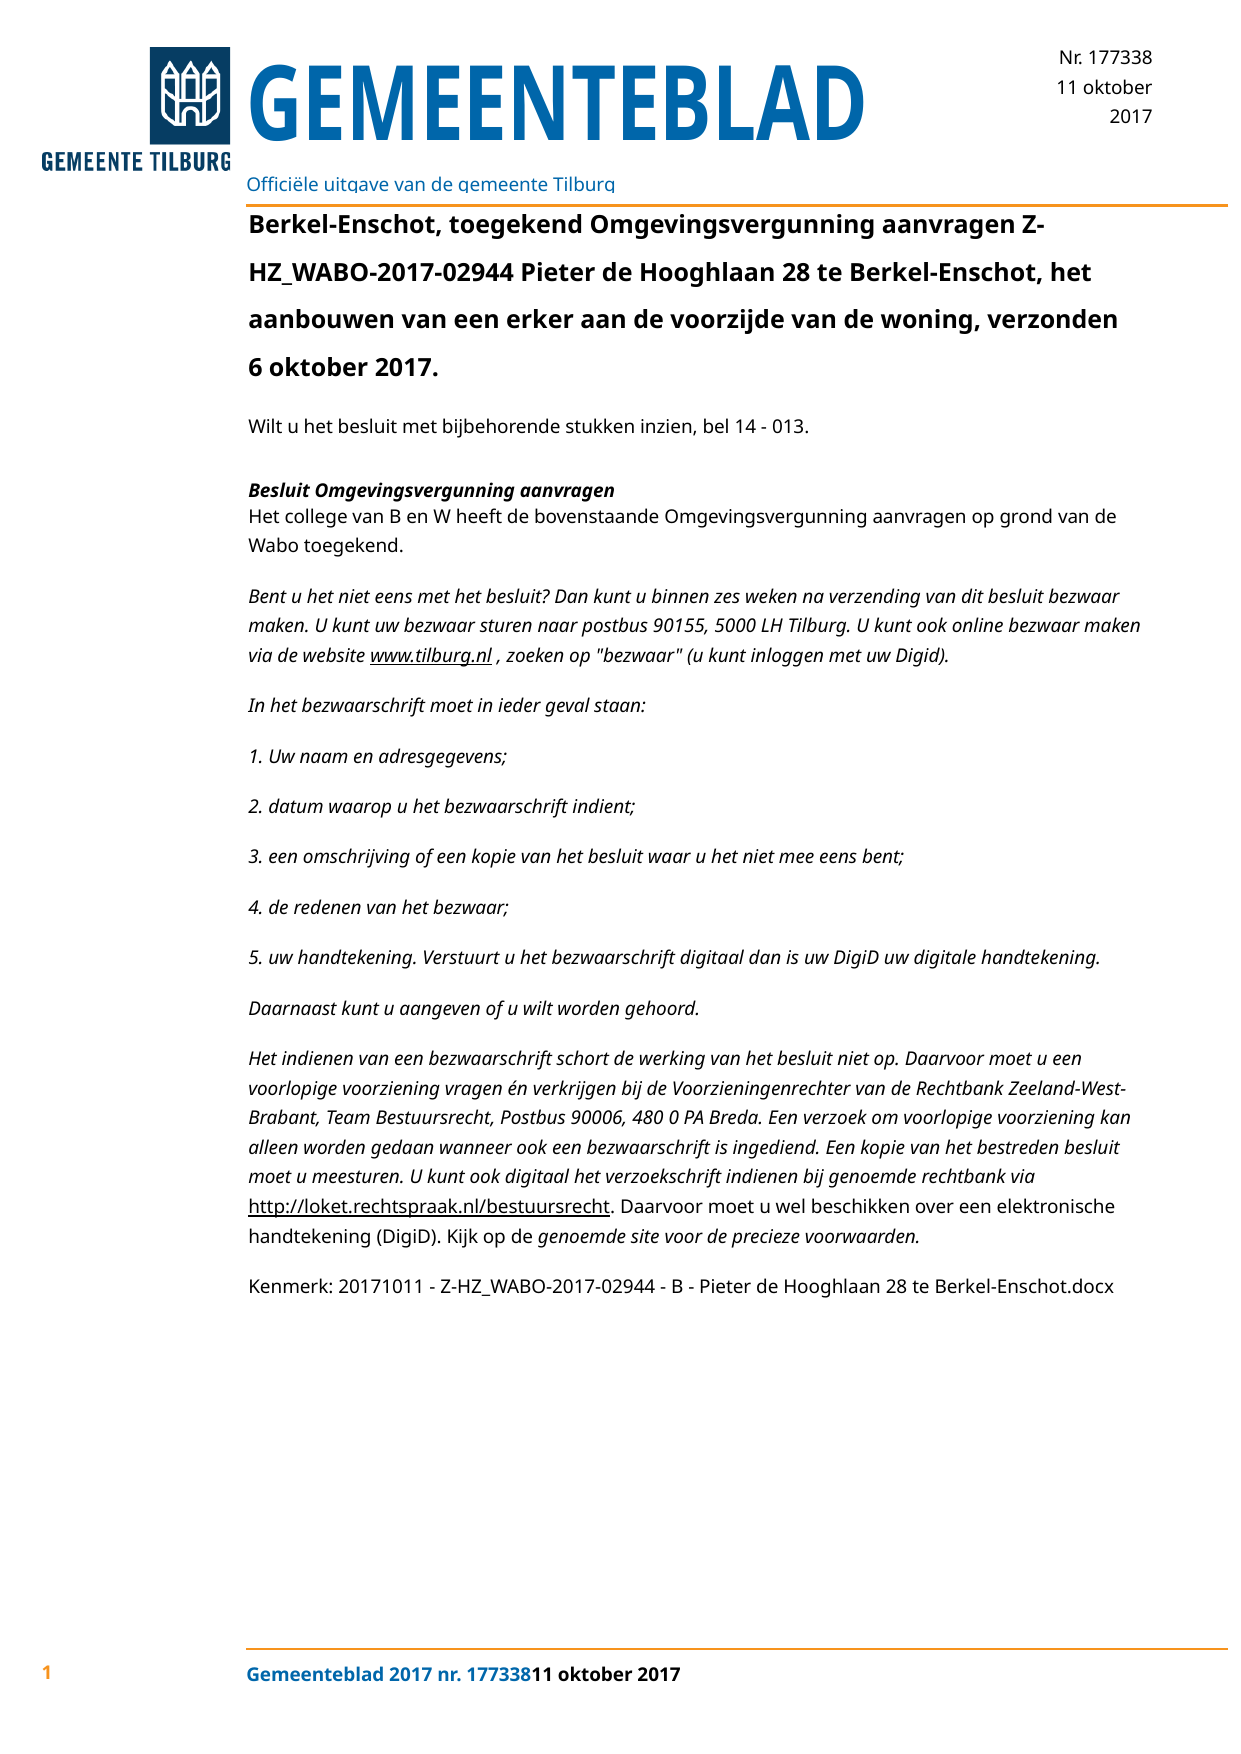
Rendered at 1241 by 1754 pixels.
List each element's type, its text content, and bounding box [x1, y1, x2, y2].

text Bent u het niet eens met het besluit? Dan kunt u binnen zes weken na verzending van dit besluit bezwaar maken. U kunt uw bezwaar sturen naar postbus 90155, 5000 LH Tilburg. U kunt ook online bezwaar maken via de website www.tilburg.nl , zoeken op "bezwaar" (u kunt inloggen met uw Digid). [248, 583, 1152, 668]
text In het bezwaarschrift moet in ieder geval staan: [248, 692, 1152, 718]
text 3. een omschrijving of een kopie van het besluit waar u het niet mee eens bent; [248, 844, 1152, 869]
text Berkel-Enschot, toegekend Omgevingsvergunning aanvragen Z-HZ_WABO-2017-02944 Pieter de Hooghlaan 28 te Berkel-Enschot, het aanbouwen van een erker aan de voorzijde van de woning, verzonden 6 oktober 2017. [248, 207, 1152, 384]
picture [41, 47, 231, 172]
text Kenmerk: 20171011 - Z-HZ_WABO-2017-02944 - B - Pieter de Hooghlaan 28 te Berkel-Enschot.docx [248, 1273, 1152, 1299]
text 5. uw handtekening. Verstuurt u het bezwaarschrift digitaal dan is uw DigiD uw digitale handtekening. [248, 944, 1152, 970]
text Besluit Omgevingsvergunning aanvragen [248, 477, 1152, 503]
text Het college van B en W heeft de bovenstaande Omgevingsvergunning aanvragen op grond van de Wabo toegekend. [248, 503, 1152, 558]
text Daarnaast kunt u aangeven of u wilt worden gehoord. [248, 995, 1152, 1021]
text 2. datum waarop u het bezwaarschrift indient; [248, 793, 1152, 819]
text 4. de redenen van het bezwaar; [248, 894, 1152, 920]
text 1. Uw naam en adresgegevens; [248, 743, 1152, 768]
text Het indienen van een bezwaarschrift schort de werking van het besluit niet op. Daarvoor moet u een voorlopige voorziening vragen én verkrijgen bij de Voorzieningenrechter van de Rechtbank Zeeland-West-Brabant, Team Bestuursrecht, Postbus 90006, 480 0 PA Breda. Een verzoek om voorlopige voorziening kan alleen worden gedaan wanneer ook een bezwaarschrift is ingediend. Een kopie van het bestreden besluit moet u meesturen. U kunt ook digitaal het verzoekschrift indienen bij genoemde rechtbank via http://loket.rechtspraak.nl/bestuursrecht. Daarvoor moet u wel beschikken over een elektronische handtekening (DigiD). Kijk op de genoemde site voor de precieze voorwaarden. [248, 1045, 1152, 1248]
text Wilt u het besluit met bijbehorende stukken inzien, bel 14 - 013. [248, 413, 1152, 439]
